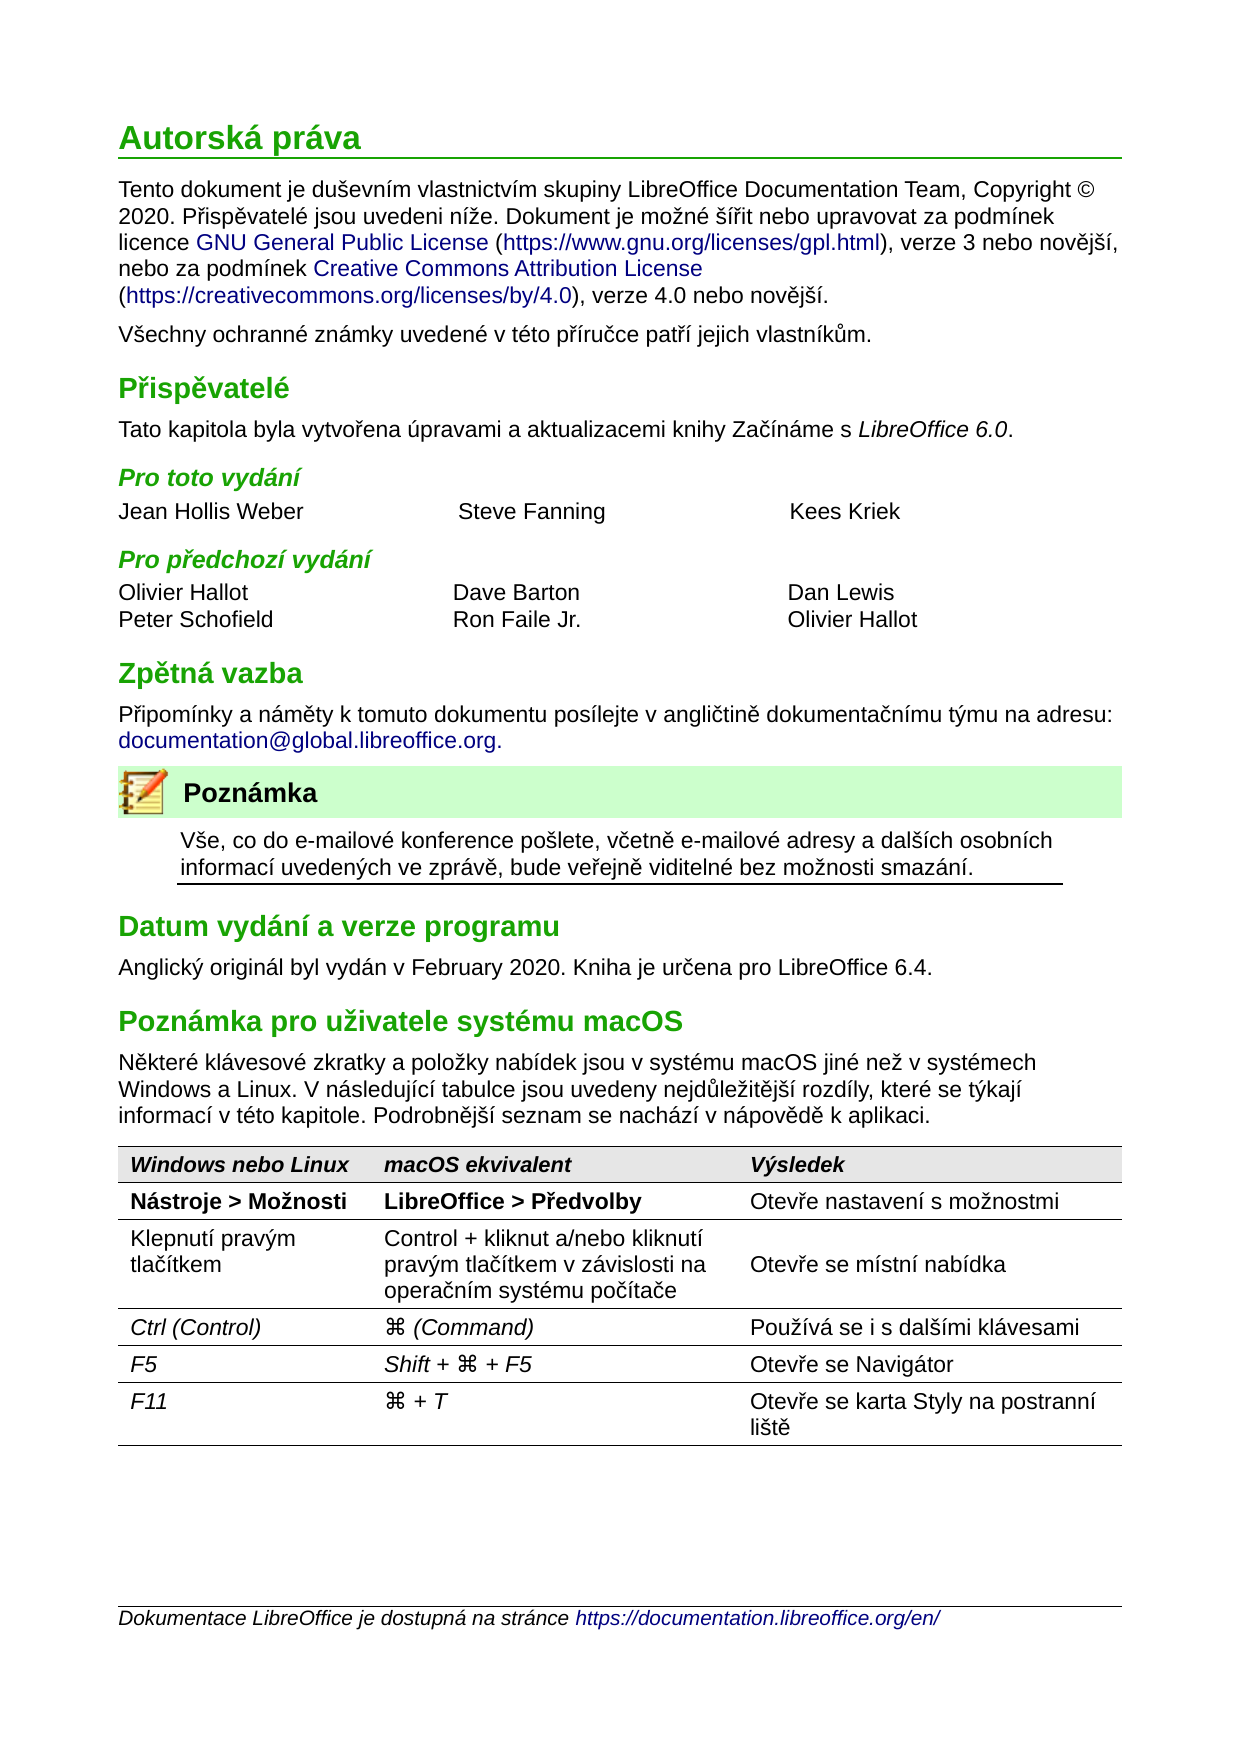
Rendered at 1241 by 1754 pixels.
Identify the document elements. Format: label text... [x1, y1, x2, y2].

table_cell Otevře nastavení s možnostmi [738, 1183, 1122, 1219]
table_cell Control + kliknut a/nebo kliknutí pravým tlačítkem v závislosti na operačním systému počítače [372, 1220, 738, 1308]
table_cell F11 [118, 1383, 372, 1445]
subtitle Poznámka [118, 774, 1122, 814]
table_cell ⌘ + T [372, 1383, 738, 1445]
subtitle Datum vydání a verze programu [118, 909, 1122, 942]
table_cell Otevře se karta Styly na postranní liště [738, 1383, 1122, 1445]
subtitle Zpětná vazba [118, 656, 1122, 689]
table_header Olivier Hallot [118, 579, 453, 606]
text Připomínky a náměty k tomuto dokumentu posílejte v angličtině dokumentačnímu týmu na adresu: documentation@global.libreoffice.org. [118, 701, 1122, 754]
subtitle Poznámka pro uživatele systému macOS [118, 1004, 1122, 1037]
table_header Windows nebo Linux [118, 1147, 372, 1182]
table_header macOS ekvivalent [372, 1147, 738, 1182]
text Tato kapitola byla vytvořena úpravami a aktualizacemi knihy Začínáme s LibreOffice 6.0. [118, 416, 1122, 442]
text Anglický originál byl vydán v únoru 2020. Kniha je určena pro LibreOffice 6.4. [118, 954, 1122, 980]
table_cell Peter Schofield [118, 606, 453, 632]
table_cell Otevře se místní nabídka [738, 1220, 1122, 1308]
text Tento dokument je duševním vlastnictvím skupiny LibreOffice Documentation Team, Copyright © 2020. Přispěvatelé jsou uvedeni níže. Dokument je možné šířit nebo upravovat za podmínek licence GNU General Public License (https://www.gnu.org/licenses/gpl.html), verze 3 nebo novější, nebo za podmínek Creative Commons Attribution License (https://creativecommons.org/licenses/by/4.0), verze 4.0 nebo novější. [118, 176, 1122, 308]
subtitle Pro toto vydání [118, 463, 1122, 492]
table_cell Ctrl (Control) [118, 1309, 372, 1345]
table_cell Nástroje > Možnosti [118, 1183, 372, 1219]
table_header Výsledek [738, 1147, 1122, 1182]
text Vše, co do e-mailové konference pošlete, včetně e-mailové adresy a dalších osobních informací uvedených ve zprávě, bude veřejně viditelné bez možnosti smazání. [177, 824, 1063, 883]
table_cell Shift + ⌘ + F5 [372, 1346, 738, 1382]
subtitle Pro předchozí vydání [118, 544, 1122, 573]
table_header Dave Barton [453, 579, 787, 606]
table_cell ⌘ (Command) [372, 1309, 738, 1345]
table_cell Používá se i s dalšími klávesami [738, 1309, 1122, 1345]
table_header Dan Lewis [788, 579, 1122, 606]
table_header Jean Hollis Weber [118, 498, 458, 524]
table_cell Olivier Hallot [788, 606, 1122, 632]
table_header Kees Kriek [789, 498, 1122, 524]
picture [119, 767, 170, 818]
table_cell LibreOffice > Předvolby [372, 1183, 738, 1219]
text Všechny ochranné známky uvedené v této příručce patří jejich vlastníkům. [118, 321, 1122, 347]
table_cell Otevře se Navigátor [738, 1346, 1122, 1382]
subtitle Autorská práva [118, 118, 1122, 157]
table_cell Ron Faile Jr. [453, 606, 787, 632]
table_cell Klepnutí pravým tlačítkem [118, 1220, 372, 1308]
text Některé klávesové zkratky a položky nabídek jsou v systému macOS jiné než v systémech Windows a Linux. V následující tabulce jsou uvedeny nejdůležitější rozdíly, které se týkají informací v této kapitole. Podrobnější seznam se nachází v nápovědě k aplikaci. [118, 1049, 1122, 1128]
subtitle Přispěvatelé [118, 371, 1122, 404]
table_cell F5 [118, 1346, 372, 1382]
table_header Steve Fanning [458, 498, 789, 524]
